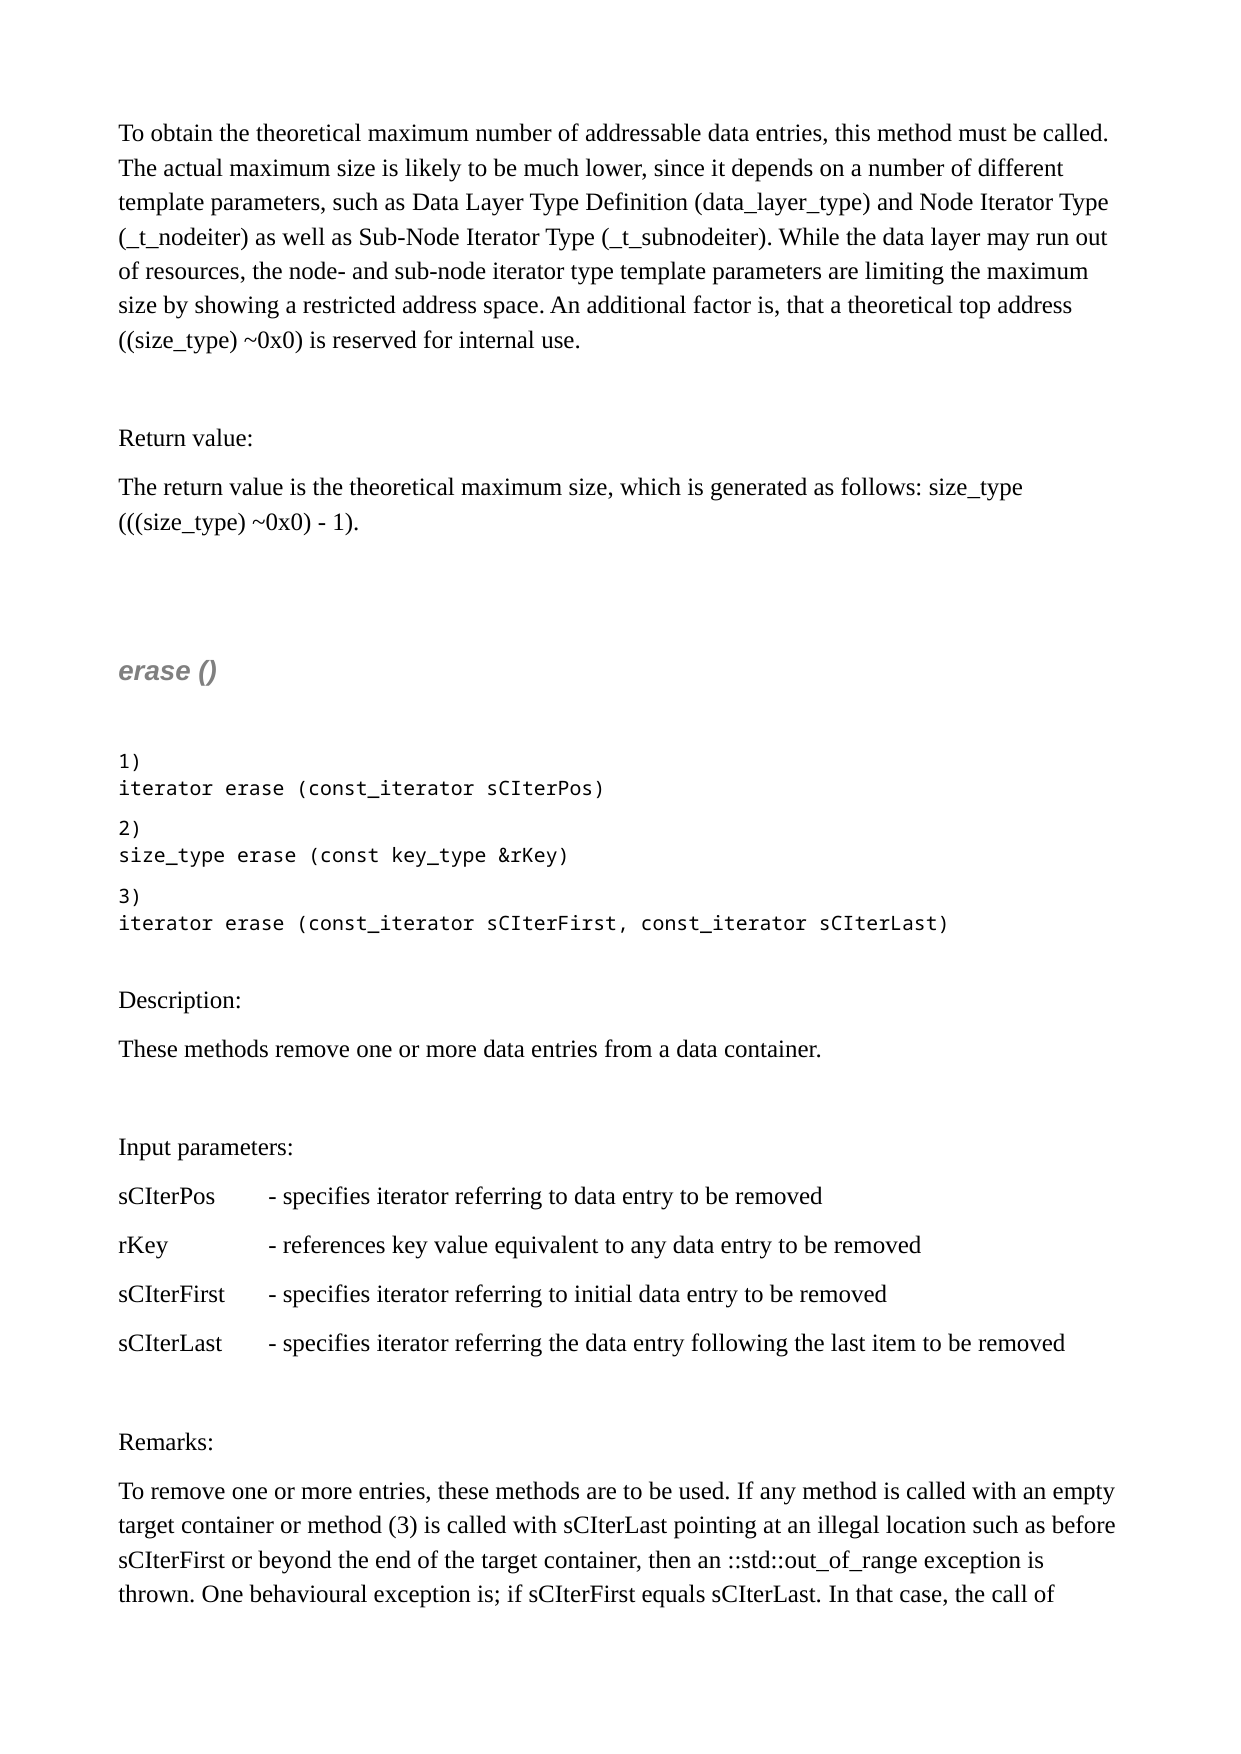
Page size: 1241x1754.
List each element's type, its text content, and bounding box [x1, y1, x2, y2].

text These methods remove one or more data entries from a data container. [118, 1034, 1122, 1063]
text The return value is the theoretical maximum size, which is generated as follows: size_type (((size_type) ~0x0) - 1). [118, 472, 1122, 535]
text Description: [118, 985, 1122, 1014]
text sCIterPos - specifies iterator referring to data entry to be removed [118, 1181, 1122, 1210]
text To obtain the theoretical maximum number of addressable data entries, this method must be called. The actual maximum size is likely to be much lower, since it depends on a number of different template parameters, such as Data Layer Type Definition (data_layer_type) and Node Iterator Type (_t_nodeiter) as well as Sub-Node Iterator Type (_t_subnodeiter). While the data layer may run out of resources, the node- and sub-node iterator type template parameters are limiting the maximum size by showing a restricted address space. An additional factor is, that a theoretical top address ((size_type) ~0x0) is reserved for internal use. [118, 118, 1122, 354]
text Remarks: [118, 1427, 1122, 1455]
text To remove one or more entries, these methods are to be used. If any method is called with an empty target container or method (3) is called with sCIterLast pointing at an illegal location such as before sCIterFirst or beyond the end of the target container, then an ::std::out_of_range exception is thrown. One behavioural exception is; if sCIterFirst equals sCIterLast. In that case, the call of [118, 1476, 1122, 1608]
text 3) [118, 882, 1122, 909]
text iterator erase (const_iterator sCIterPos) [118, 774, 1122, 801]
text rKey - references key value equivalent to any data entry to be removed [118, 1230, 1122, 1259]
text 2) [118, 815, 1122, 842]
text size_type erase (const key_type &rKey) [118, 842, 1122, 869]
text iterator erase (const_iterator sCIterFirst, const_iterator sCIterLast) [118, 909, 1122, 936]
subtitle erase () [118, 654, 1122, 686]
text sCIterLast - specifies iterator referring the data entry following the last item to be removed [118, 1328, 1122, 1357]
text 1) [118, 747, 1122, 774]
text sCIterFirst - specifies iterator referring to initial data entry to be removed [118, 1279, 1122, 1308]
text Input parameters: [118, 1132, 1122, 1161]
text Return value: [118, 423, 1122, 452]
